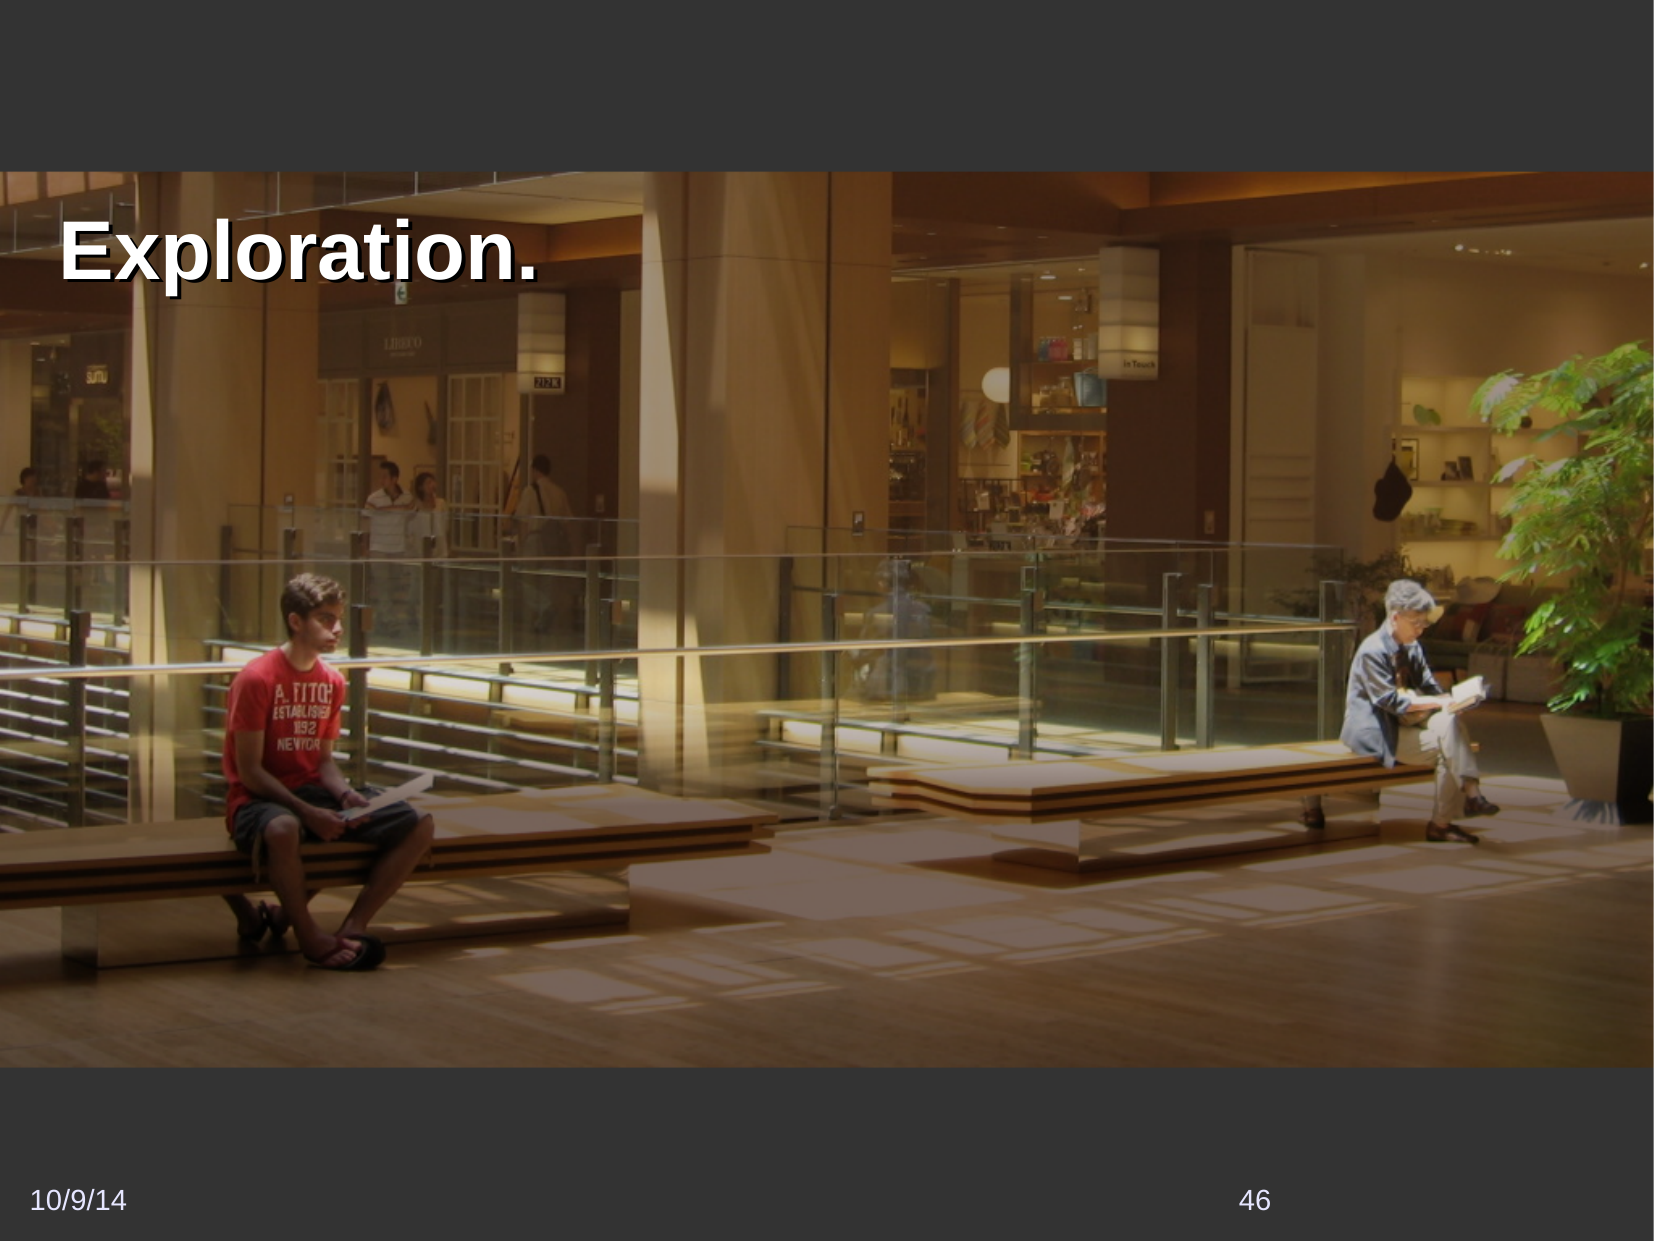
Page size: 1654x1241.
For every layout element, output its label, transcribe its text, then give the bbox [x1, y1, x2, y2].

picture [0, 0, 1654, 1241]
text_box 10/9/14 [29, 1181, 415, 1240]
title Exploration. [59, 195, 1536, 296]
text_box [1238, 1181, 1625, 1240]
